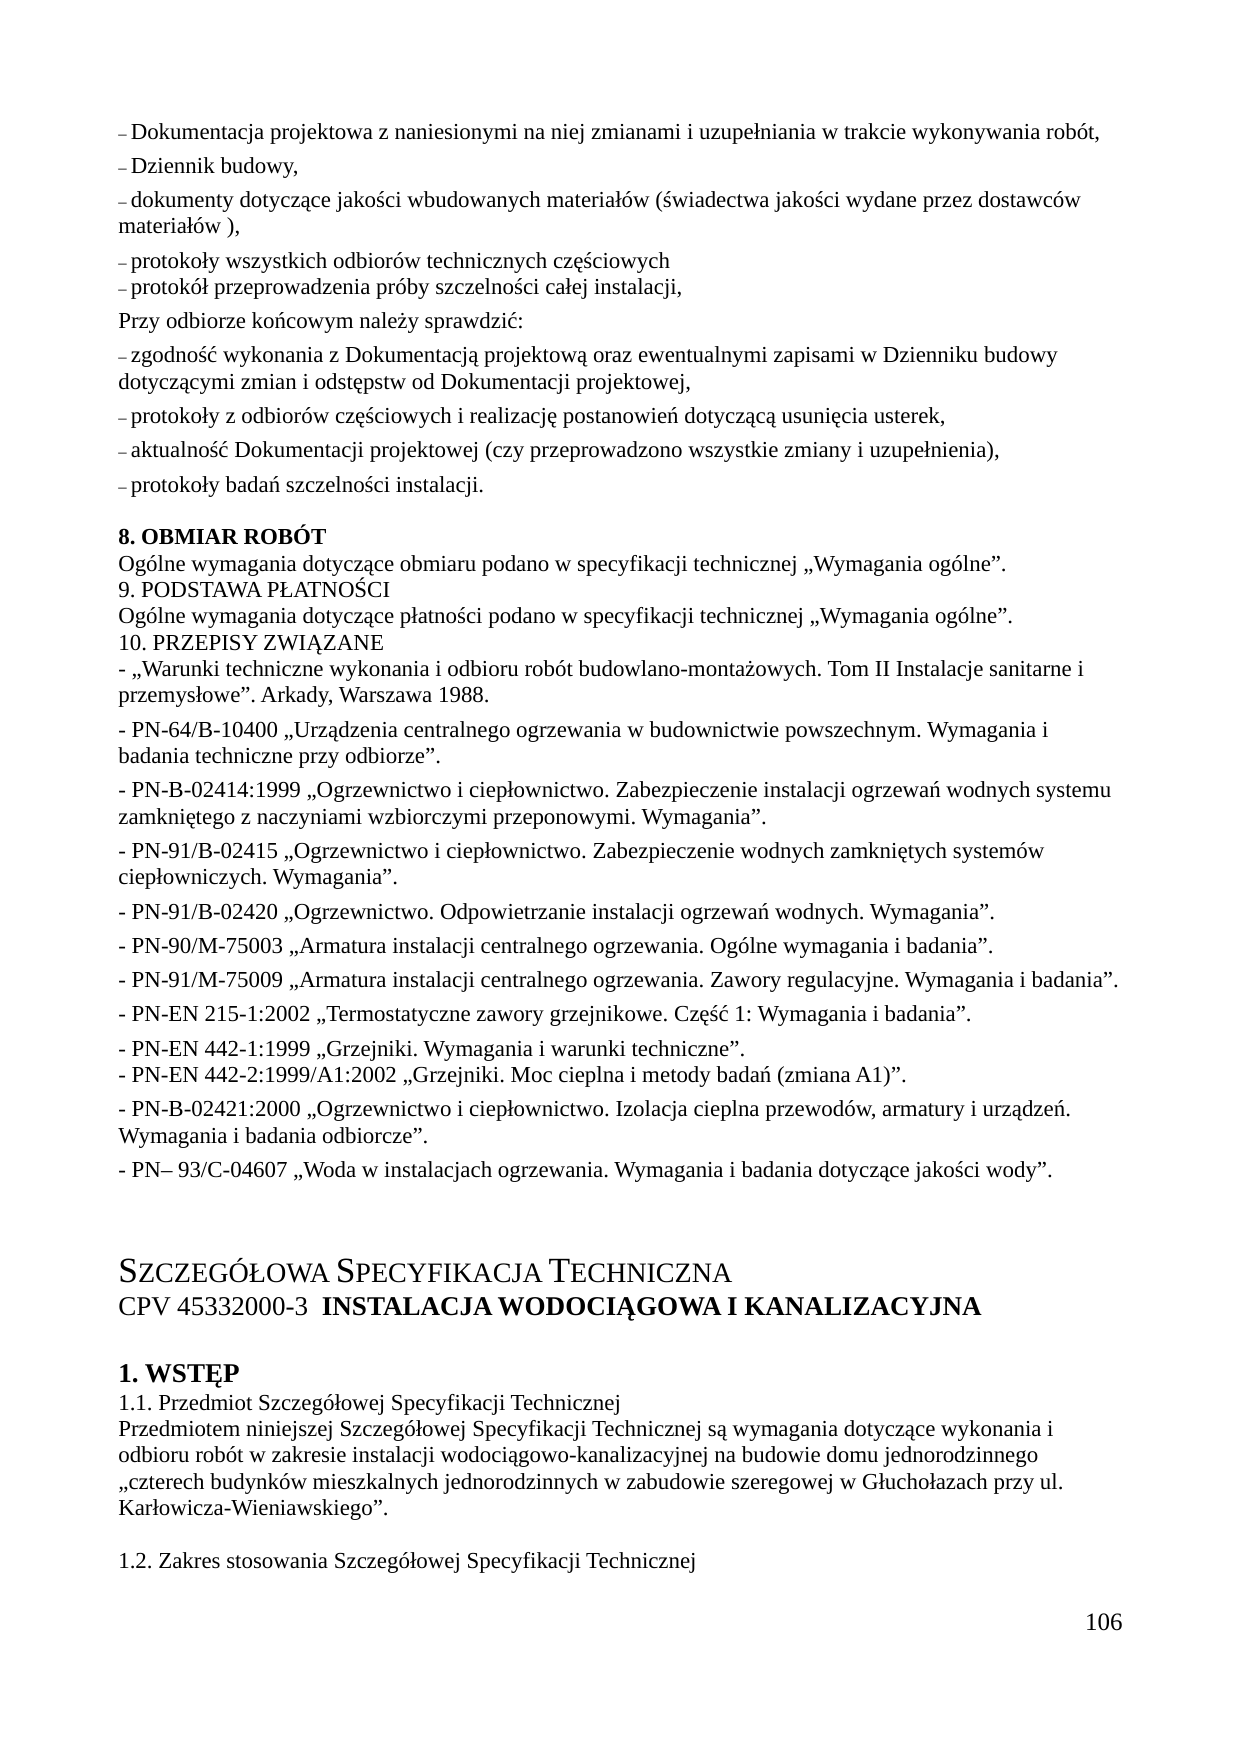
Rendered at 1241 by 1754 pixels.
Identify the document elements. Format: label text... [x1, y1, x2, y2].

text 8. OBMIAR ROBÓT [118, 523, 1122, 550]
text – protokół przeprowadzenia próby szczelności całej instalacji, [118, 273, 1122, 299]
text - PN-B-02414:1999 „Ogrzewnictwo i ciepłownictwo. Zabezpieczenie instalacji ogrzewań wodnych systemu zamkniętego z naczyniami wzbiorczymi przeponowymi. Wymagania”. [118, 776, 1122, 829]
text - PN-EN 442-2:1999/A1:2002 „Grzejniki. Moc cieplna i metody badań (zmiana A1)”. [118, 1061, 1122, 1087]
text - PN– 93/C-04607 „Woda w instalacjach ogrzewania. Wymagania i badania dotyczące jakości wody”. [118, 1156, 1122, 1182]
text CPV 45332000-3 INSTALACJA WODOCIĄGOWA I KANALIZACYJNA [118, 1290, 1122, 1322]
text - PN-90/M-75003 „Armatura instalacji centralnego ogrzewania. Ogólne wymagania i badania”. [118, 932, 1122, 958]
text SZCZEGÓŁOWA SPECYFIKACJA TECHNICZNA [118, 1249, 1122, 1290]
text - „Warunki techniczne wykonania i odbioru robót budowlano-montażowych. Tom II Instalacje sanitarne i przemysłowe”. Arkady, Warszawa 1988. [118, 655, 1122, 708]
text – dokumenty dotyczące jakości wbudowanych materiałów (świadectwa jakości wydane przez dostawców materiałów ), [118, 186, 1122, 239]
text – Dokumentacja projektowa z naniesionymi na niej zmianami i uzupełniania w trakcie wykonywania robót, [118, 118, 1122, 144]
text Ogólne wymagania dotyczące obmiaru podano w specyfikacji technicznej „Wymagania ogólne”. [118, 550, 1122, 576]
text Ogólne wymagania dotyczące płatności podano w specyfikacji technicznej „Wymagania ogólne”. [118, 602, 1122, 629]
text 1.1. Przedmiot Szczegółowej Specyfikacji Technicznej [118, 1389, 1122, 1415]
text 10. PRZEPISY ZWIĄZANE [118, 629, 1122, 655]
text - PN-91/B-02415 „Ogrzewnictwo i ciepłownictwo. Zabezpieczenie wodnych zamkniętych systemów ciepłowniczych. Wymagania”. [118, 837, 1122, 890]
text 1. WSTĘP [118, 1355, 1122, 1389]
text Przy odbiorze końcowym należy sprawdzić: [118, 307, 1122, 334]
text - PN-EN 442-1:1999 „Grzejniki. Wymagania i warunki techniczne”. [118, 1035, 1122, 1061]
text – protokoły badań szczelności instalacji. [118, 471, 1122, 497]
text – aktualność Dokumentacji projektowej (czy przeprowadzono wszystkie zmiany i uzupełnienia), [118, 436, 1122, 463]
text Przedmiotem niniejszej Szczegółowej Specyfikacji Technicznej są wymagania dotyczące wykonania i odbioru robót w zakresie instalacji wodociągowo-kanalizacyjnej na budowie domu jednorodzinnego „czterech budynków mieszkalnych jednorodzinnych w zabudowie szeregowej w Głuchołazach przy ul. Karłowicza-Wieniawskiego”. [118, 1415, 1122, 1520]
text - PN-64/B-10400 „Urządzenia centralnego ogrzewania w budownictwie powszechnym. Wymagania i badania techniczne przy odbiorze”. [118, 716, 1122, 768]
text - PN-B-02421:2000 „Ogrzewnictwo i ciepłownictwo. Izolacja cieplna przewodów, armatury i urządzeń. Wymagania i badania odbiorcze”. [118, 1095, 1122, 1148]
text – Dziennik budowy, [118, 152, 1122, 178]
text 9. PODSTAWA PŁATNOŚCI [118, 576, 1122, 602]
text - PN-91/B-02420 „Ogrzewnictwo. Odpowietrzanie instalacji ogrzewań wodnych. Wymagania”. [118, 898, 1122, 924]
text – protokoły wszystkich odbiorów technicznych częściowych [118, 247, 1122, 273]
text – zgodność wykonania z Dokumentacją projektową oraz ewentualnymi zapisami w Dzienniku budowy dotyczącymi zmian i odstępstw od Dokumentacji projektowej, [118, 342, 1122, 394]
text 1.2. Zakres stosowania Szczegółowej Specyfikacji Technicznej [118, 1547, 1122, 1573]
text - PN-91/M-75009 „Armatura instalacji centralnego ogrzewania. Zawory regulacyjne. Wymagania i badania”. [118, 966, 1122, 993]
text - PN-EN 215-1:2002 „Termostatyczne zawory grzejnikowe. Część 1: Wymagania i badania”. [118, 1001, 1122, 1027]
text – protokoły z odbiorów częściowych i realizację postanowień dotyczącą usunięcia usterek, [118, 402, 1122, 428]
